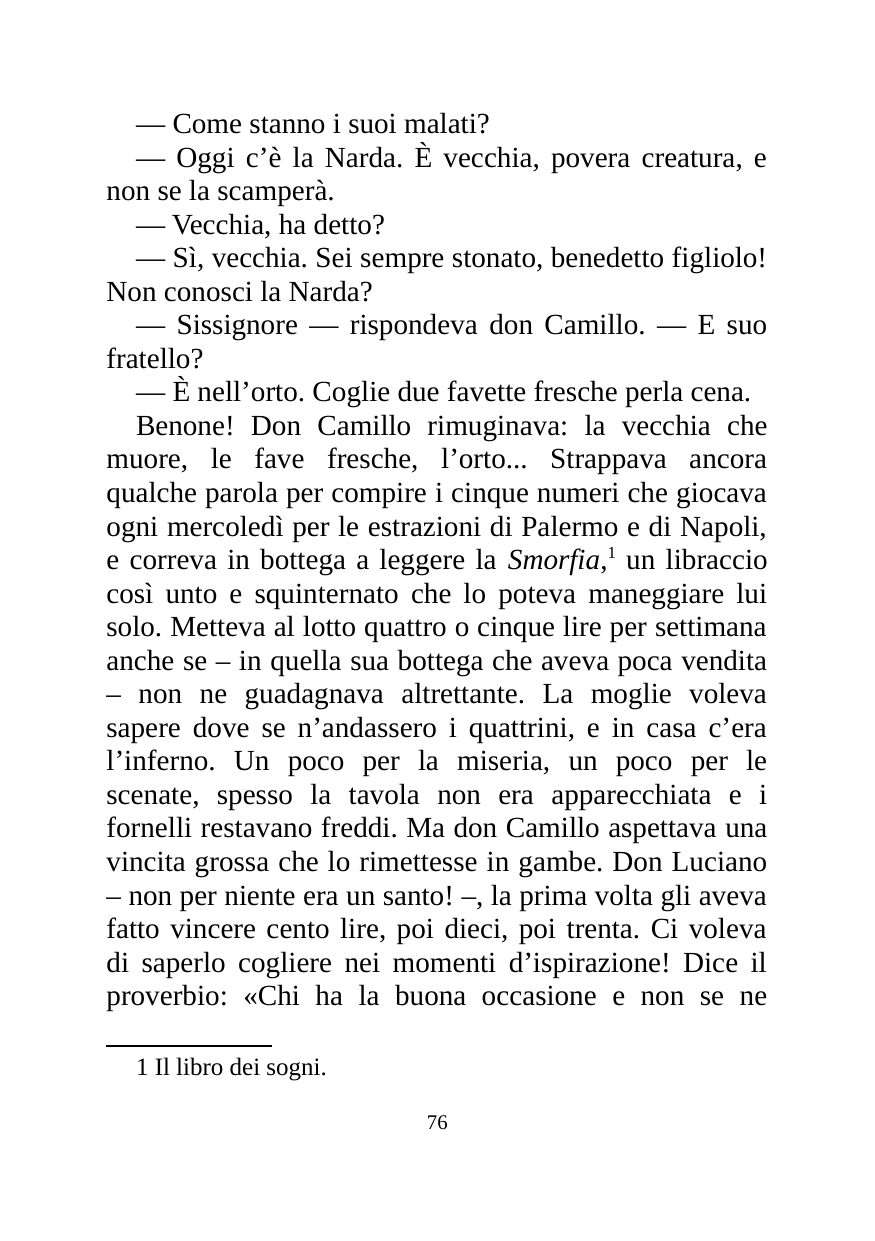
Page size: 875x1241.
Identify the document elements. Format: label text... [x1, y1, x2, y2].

text — Oggi c’è la Narda. È vecchia, povera creatura, e non se la scamperà. [106, 140, 768, 207]
text — È nell’orto. Coglie due favette fresche perla cena. [106, 374, 768, 408]
text Benone! Don Camillo rimuginava: la vecchia che muore, le fave fresche, l’orto... Strappava ancora qualche parola per compire i cinque numeri che giocava ogni mercoledì per le estrazioni di Palermo e di Napoli, e correva in bottega a leggere la Smorfia, un libraccio così unto e squinternato che lo poteva maneggiare lui solo. Metteva al lotto quattro o cinque lire per settimana anche se – in quella sua bottega che aveva poca vendita – non ne guadagnava altrettante. La moglie voleva sapere dove se n’andassero i quattrini, e in casa c’era l’inferno. Un poco per la miseria, un poco per le scenate, spesso la tavola non era apparecchiata e i fornelli restavano freddi. Ma don Camillo aspettava una vincita grossa che lo rimettesse in gambe. Don Luciano – non per niente era un santo! –, la prima volta gli aveva fatto vincere cento lire, poi dieci, poi trenta. Ci voleva di saperlo cogliere nei momenti d’ispirazione! Dice il proverbio: «Chi ha la buona occasione e non se ne [106, 408, 768, 1012]
text — Come stanno i suoi malati? [106, 106, 768, 140]
text — Vecchia, ha detto? [106, 207, 768, 240]
text — Sì, vecchia. Sei sempre stonato, benedetto figliolo! Non conosci la Narda? [106, 240, 768, 307]
text — Sissignore — rispondeva don Camillo. — E suo fratello? [106, 307, 768, 374]
text Il libro dei sogni. [106, 1052, 768, 1080]
